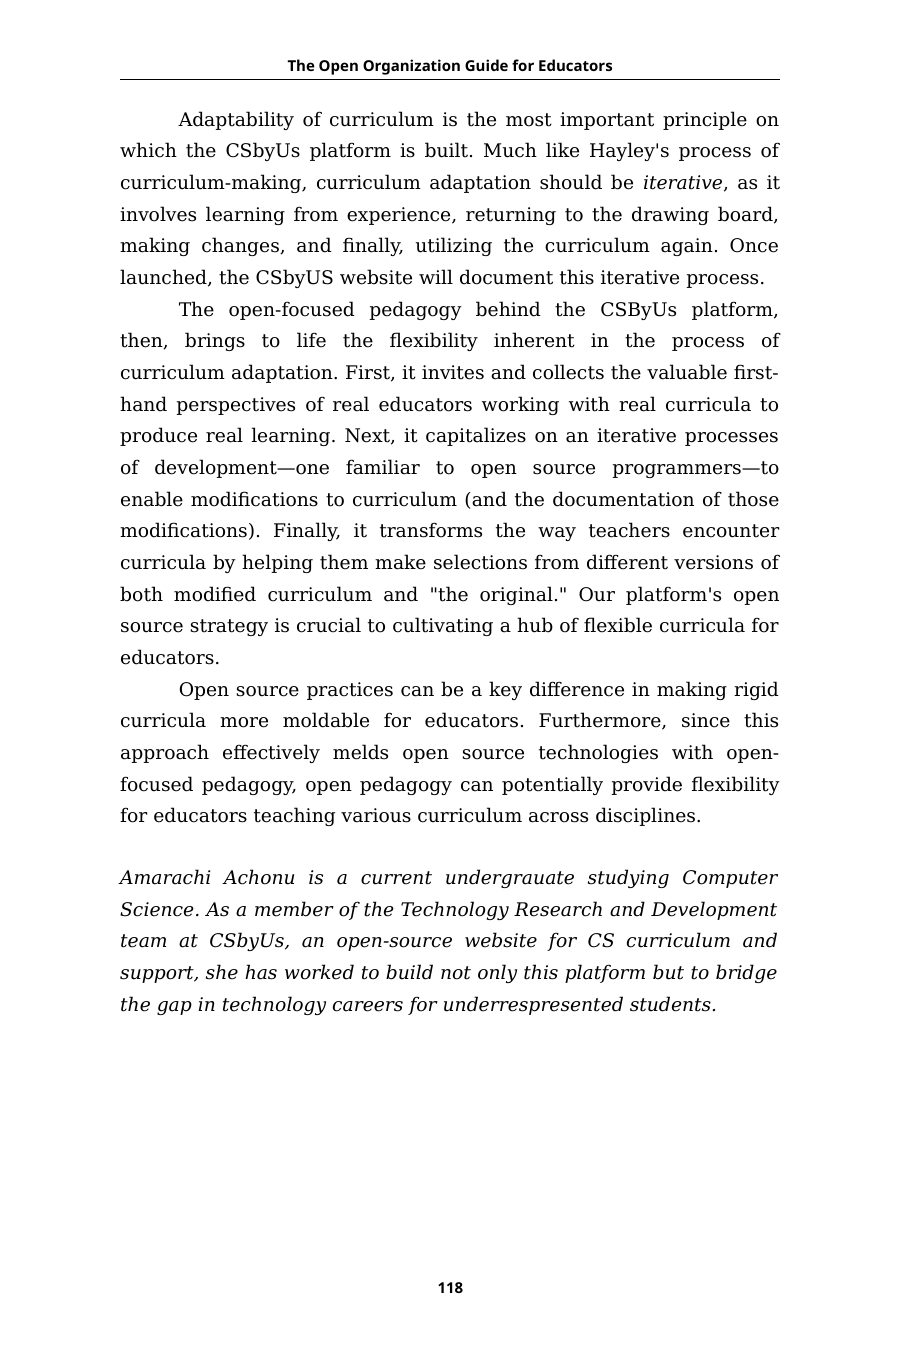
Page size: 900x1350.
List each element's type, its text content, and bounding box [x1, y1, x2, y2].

text The open-focused pedagogy behind the CSByUs platform, then, brings to life the flexibility inherent in the process of curriculum adaptation. First, it invites and collects the valuable first-hand perspectives of real educators working with real curricula to produce real learning. Next, it capitalizes on an iterative processes of development—one familiar to open source programmers—to enable modifications to curriculum (and the documentation of those modifications). Finally, it transforms the way teachers encounter curricula by helping them make selections from different versions of both modified curriculum and "the original." Our platform's open source strategy is crucial to cultivating a hub of flexible curricula for educators. [120, 299, 780, 669]
text Adaptability of curriculum is the most important principle on which the CSbyUs platform is built. Much like Hayley's process of curriculum-making, curriculum adaptation should be iterative, as it involves learning from experience, returning to the drawing board, making changes, and finally, utilizing the curriculum again. Once launched, the CSbyUS website will document this iterative process. [120, 109, 780, 289]
text Open source practices can be a key difference in making rigid curricula more moldable for educators. Furthermore, since this approach effectively melds open source technologies with open-focused pedagogy, open pedagogy can potentially provide flexibility for educators teaching various curriculum across disciplines. [120, 679, 780, 827]
text Amarachi Achonu is a current undergrauate studying Computer Science. As a member of the Technology Research and Development team at CSbyUs, an open-source website for CS curriculum and support, she has worked to build not only this platform but to bridge the gap in technology careers for underrespresented students. [120, 867, 780, 1016]
